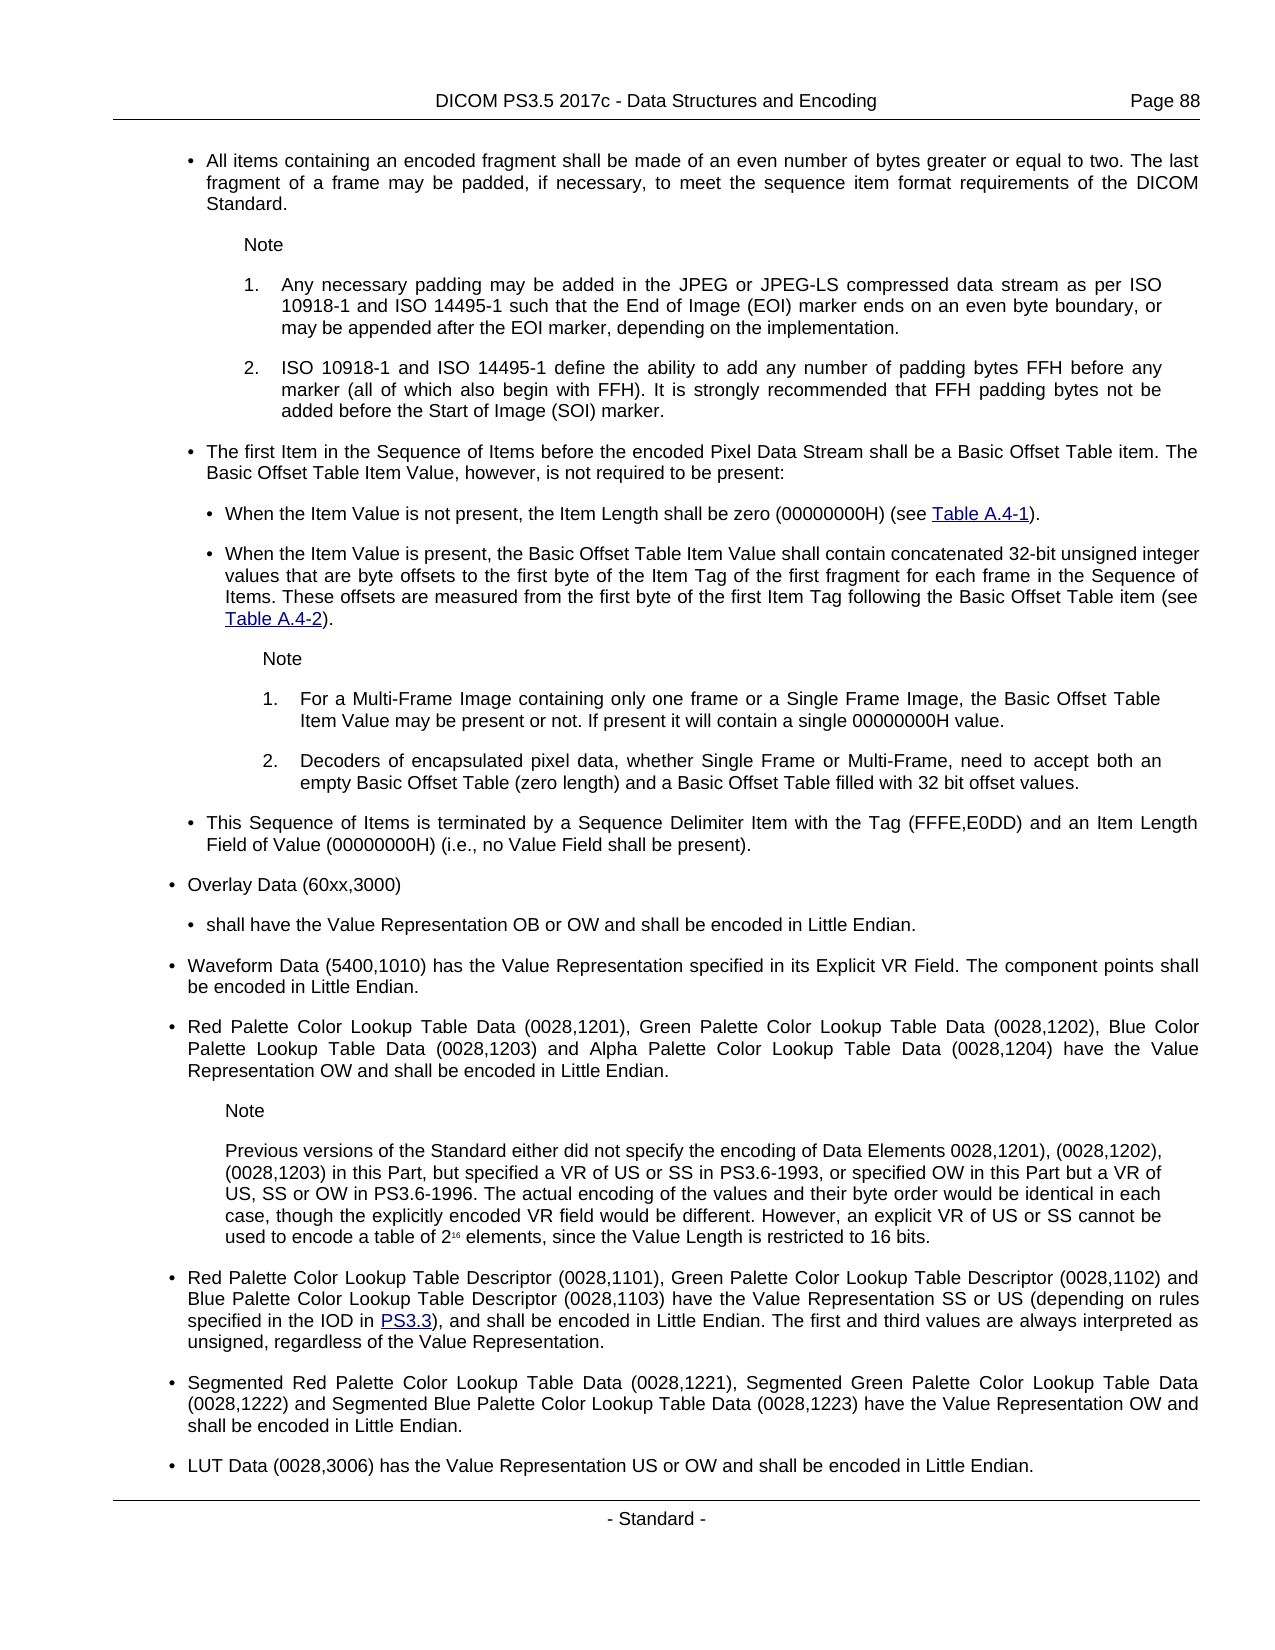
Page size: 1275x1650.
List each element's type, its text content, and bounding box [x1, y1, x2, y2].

list Note [225, 233, 1162, 255]
list LUT Data (0028,3006) has the Value Representation US or OW and shall be encoded in Little Endian. [169, 1455, 1200, 1477]
list All items containing an encoded fragment shall be made of an even number of bytes greater or equal to two. The last fragment of a frame may be padded, if necessary, to meet the sequence item format requirements of the DICOM Standard. [187, 150, 1200, 215]
list Previous versions of the Standard either did not specify the encoding of Data Elements 0028,1201), (0028,1202), (0028,1203) in this Part, but specified a VR of US or SS in PS3.6-1993, or specified OW in this Part but a VR of US, SS or OW in PS3.6-1996. The actual encoding of the values and their byte order would be identical in each case, though the explicitly encoded VR field would be different. However, an explicit VR of US or SS cannot be used to encode a table of 216 elements, since the Value Length is restricted to 16 bits. [206, 1140, 1162, 1248]
list This Sequence of Items is terminated by a Sequence Delimiter Item with the Tag (FFFE,E0DD) and an Item Length Field of Value (00000000H) (i.e., no Value Field shall be present). [187, 812, 1200, 855]
list For a Multi-Frame Image containing only one frame or a Single Frame Image, the Basic Offset Table Item Value may be present or not. If present it will contain a single 00000000H value. [262, 688, 1162, 731]
list shall have the Value Representation OB or OW and shall be encoded in Little Endian. [187, 914, 1200, 936]
list ISO 10918-1 and ISO 14495-1 define the ability to add any number of padding bytes FFH before any marker (all of which also begin with FFH). It is strongly recommended that FFH padding bytes not be added before the Start of Image (SOI) marker. [244, 357, 1162, 422]
list Note [206, 1100, 1162, 1121]
list When the Item Value is present, the Basic Offset Table Item Value shall contain concatenated 32-bit unsigned integer values that are byte offsets to the first byte of the Item Tag of the first fragment for each frame in the Sequence of Items. These offsets are measured from the first byte of the first Item Tag following the Basic Offset Table item (see Table A.4-2). [206, 543, 1200, 629]
list When the Item Value is not present, the Item Length shall be zero (00000000H) (see Table A.4-1). [206, 502, 1200, 524]
list Decoders of encapsulated pixel data, whether Single Frame or Multi-Frame, need to accept both an empty Basic Offset Table (zero length) and a Basic Offset Table filled with 32 bit offset values. [262, 750, 1162, 793]
list Any necessary padding may be added in the JPEG or JPEG-LS compressed data stream as per ISO 10918-1 and ISO 14495-1 such that the End of Image (EOI) marker ends on an even byte boundary, or may be appended after the EOI marker, depending on the implementation. [244, 274, 1162, 338]
list Waveform Data (5400,1010) has the Value Representation specified in its Explicit VR Field. The component points shall be encoded in Little Endian. [169, 954, 1200, 997]
list Overlay Data (60xx,3000) [169, 874, 1200, 895]
list Red Palette Color Lookup Table Descriptor (0028,1101), Green Palette Color Lookup Table Descriptor (0028,1102) and Blue Palette Color Lookup Table Descriptor (0028,1103) have the Value Representation SS or US (depending on rules specified in the IOD in PS3.3), and shall be encoded in Little Endian. The first and third values are always interpreted as unsigned, regardless of the Value Representation. [169, 1267, 1200, 1353]
list The first Item in the Sequence of Items before the encoded Pixel Data Stream shall be a Basic Offset Table item. The Basic Offset Table Item Value, however, is not required to be present: [187, 441, 1200, 484]
list Segmented Red Palette Color Lookup Table Data (0028,1221), Segmented Green Palette Color Lookup Table Data (0028,1222) and Segmented Blue Palette Color Lookup Table Data (0028,1223) have the Value Representation OW and shall be encoded in Little Endian. [169, 1372, 1200, 1436]
list Note [244, 648, 1162, 669]
list Red Palette Color Lookup Table Data (0028,1201), Green Palette Color Lookup Table Data (0028,1202), Blue Color Palette Lookup Table Data (0028,1203) and Alpha Palette Color Lookup Table Data (0028,1204) have the Value Representation OW and shall be encoded in Little Endian. [169, 1016, 1200, 1081]
